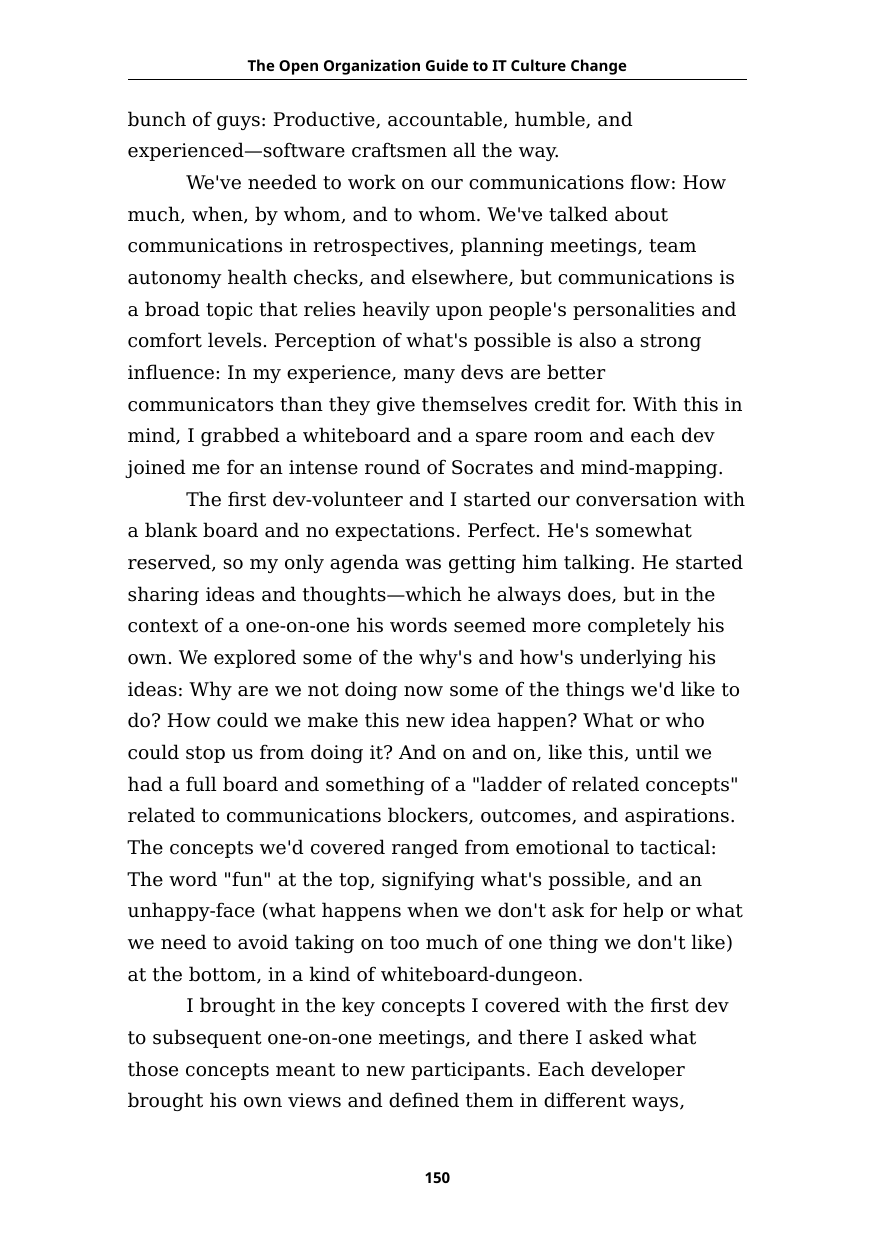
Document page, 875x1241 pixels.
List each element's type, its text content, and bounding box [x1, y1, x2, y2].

text bunch of guys: Productive, accountable, humble, and experienced—software craftsmen all the way. [127, 109, 747, 162]
text The first dev-volunteer and I started our conversation with a blank board and no expectations. Perfect. He's somewhat reserved, so my only agenda was getting him talking. He started sharing ideas and thoughts—which he always does, but in the context of a one-on-one his words seemed more completely his own. We explored some of the why's and how's underlying his ideas: Why are we not doing now some of the things we'd like to do? How could we make this new idea happen? What or who could stop us from doing it? And on and on, like this, until we had a full board and something of a "ladder of related concepts" related to communications blockers, outcomes, and aspirations. The concepts we'd covered ranged from emotional to tactical: The word "fun" at the top, signifying what's possible, and an unhappy-face (what happens when we don't ask for help or what we need to avoid taking on too much of one thing we don't like) at the bottom, in a kind of whiteboard-dungeon. [127, 489, 747, 986]
text I brought in the key concepts I covered with the first dev to subsequent one-on-one meetings, and there I asked what those concepts meant to new participants. Each developer brought his own views and defined them in different ways, [127, 995, 747, 1112]
text We've needed to work on our communications flow: How much, when, by whom, and to whom. We've talked about communications in retrospectives, planning meetings, team autonomy health checks, and elsewhere, but communications is a broad topic that relies heavily upon people's personalities and comfort levels. Perception of what's possible is also a strong influence: In my experience, many devs are better communicators than they give themselves credit for. With this in mind, I grabbed a whiteboard and a spare room and each dev joined me for an intense round of Socrates and mind-mapping. [127, 172, 747, 479]
